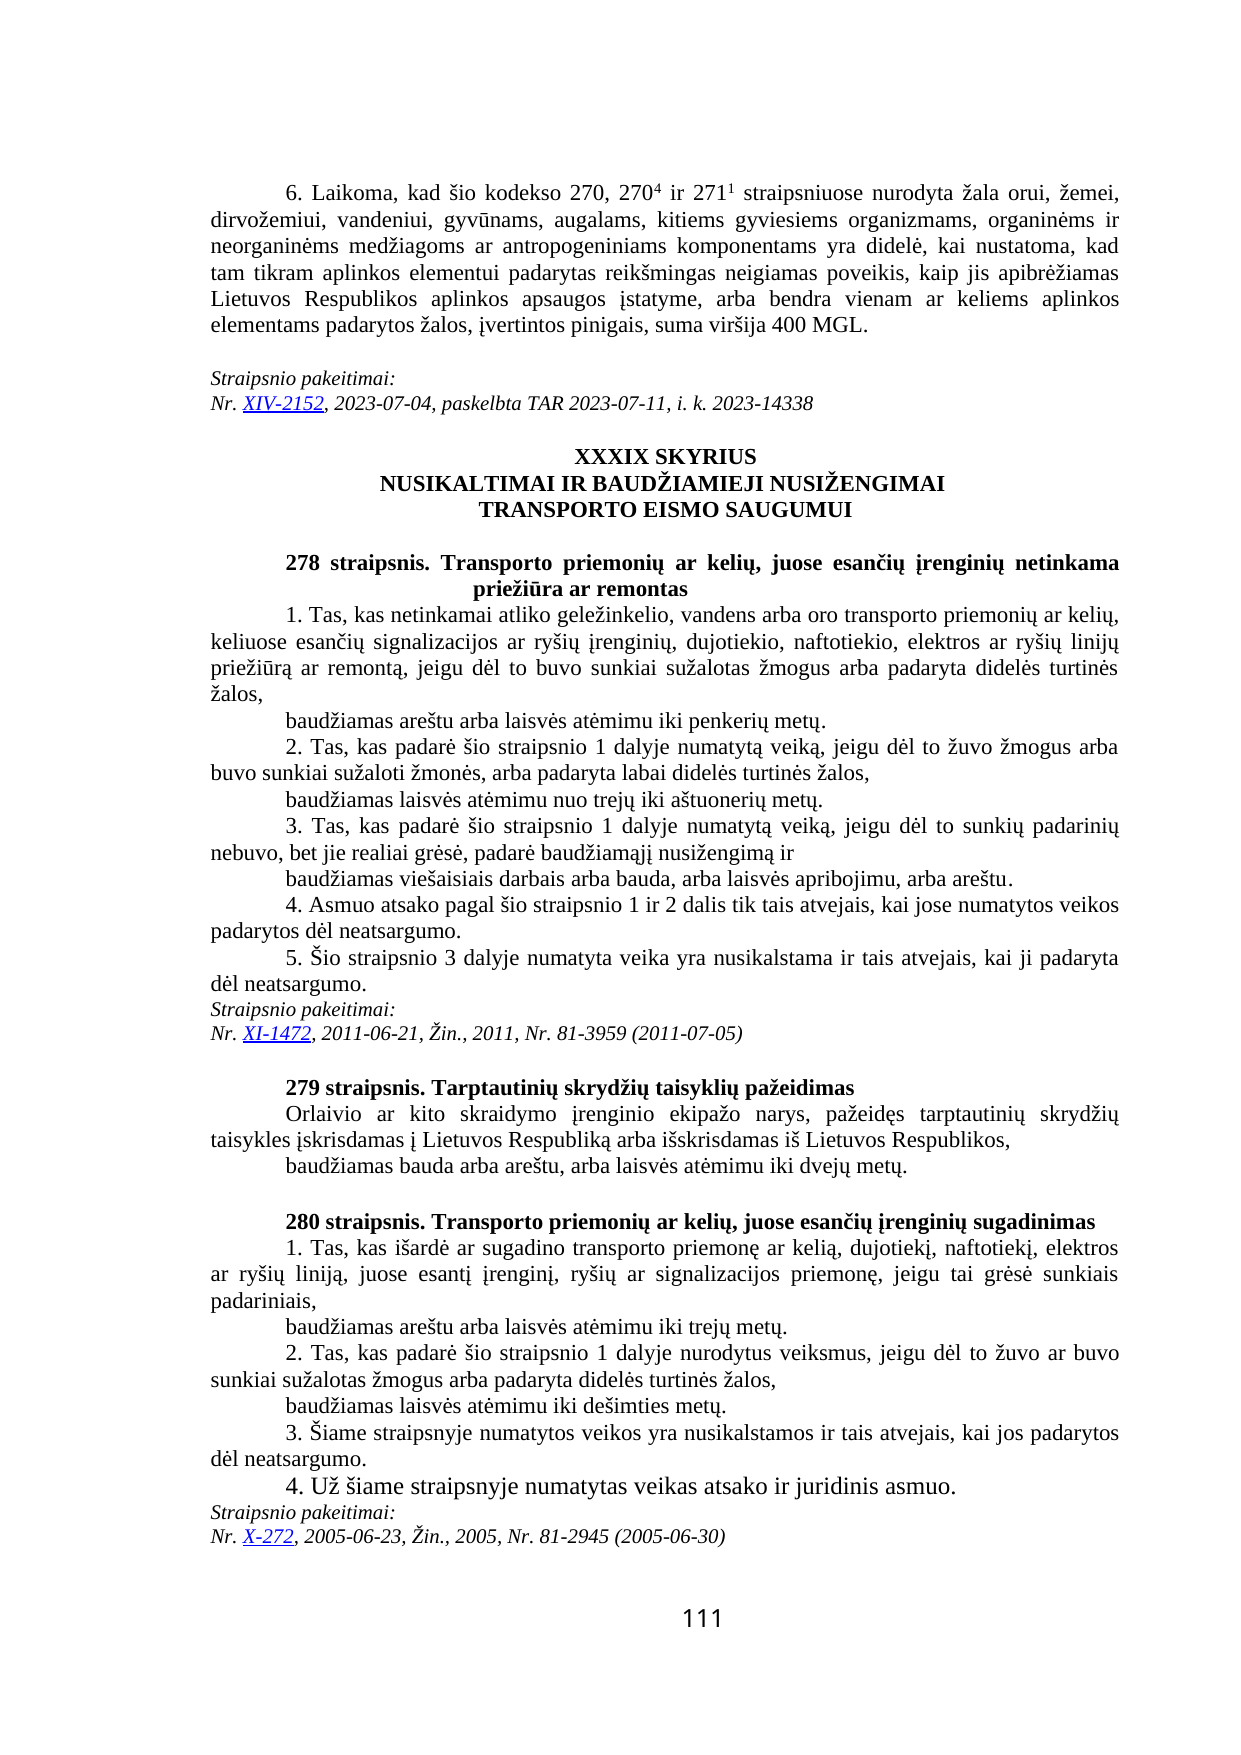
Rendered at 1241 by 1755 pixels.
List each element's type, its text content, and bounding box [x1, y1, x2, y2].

text 1. Tas, kas netinkamai atliko geležinkelio, vandens arba oro transporto priemonių ar kelių, keliuose esančių signalizacijos ar ryšių įrenginių, dujotiekio, naftotiekio, elektros ar ryšių linijų priežiūrą ar remontą, jeigu dėl to buvo sunkiai sužalotas žmogus arba padaryta didelės turtinės žalos, [210, 601, 1120, 707]
text baudžiamas viešaisiais darbais arba bauda, arba laisvės apribojimu, arba areštu. [210, 865, 1120, 891]
text XXXIX SKYRIUS [210, 443, 1120, 469]
text NUSIKALTIMAI IR BAUDŽIAMIEJI NUSIŽENGIMAI TRANSPORTO EISMO SAUGUMUI [210, 469, 1120, 522]
text 3. Tas, kas padarė šio straipsnio 1 dalyje numatytą veiką, jeigu dėl to sunkių padarinių nebuvo, bet jie realiai grėsė, padarė baudžiamąjį nusižengimą ir [210, 812, 1120, 865]
text 279 straipsnis. Tarptautinių skrydžių taisyklių pažeidimas [210, 1073, 1120, 1100]
text Straipsnio pakeitimai: [210, 366, 1120, 390]
text baudžiamas areštu arba laisvės atėmimu iki penkerių metų. [210, 707, 1120, 733]
text baudžiamas areštu arba laisvės atėmimu iki trejų metų. [210, 1313, 1120, 1339]
text Nr. XIV-2152, 2023-07-04, paskelbta TAR 2023-07-11, i. k. 2023-14338 [210, 390, 1120, 414]
text Straipsnio pakeitimai: [210, 997, 1120, 1021]
text 280 straipsnis. Transporto priemonių ar kelių, juose esančių įrenginių sugadinimas [285, 1208, 1120, 1234]
text 6. Laikoma, kad šio kodekso 270, 2704 ir 2711 straipsniuose nurodyta žala orui, žemei, dirvožemiui, vandeniui, gyvūnams, augalams, kitiems gyviesiems organizmams, organinėms ir neorganinėms medžiagoms ar antropogeniniams komponentams yra didelė, kai nustatoma, kad tam tikram aplinkos elementui padarytas reikšmingas neigiamas poveikis, kaip jis apibrėžiamas Lietuvos Respublikos aplinkos apsaugos įstatyme, arba bendra vienam ar keliems aplinkos elementams padarytos žalos, įvertintos pinigais, suma viršija 400 MGL. [210, 179, 1120, 338]
text 2. Tas, kas padarė šio straipsnio 1 dalyje nurodytus veiksmus, jeigu dėl to žuvo ar buvo sunkiai sužalotas žmogus arba padaryta didelės turtinės žalos, [210, 1339, 1120, 1392]
text baudžiamas laisvės atėmimu iki dešimties metų. [210, 1392, 1120, 1418]
text baudžiamas laisvės atėmimu nuo trejų iki aštuonerių metų. [210, 786, 1120, 812]
text Nr. X-272, 2005-06-23, Žin., 2005, Nr. 81-2945 (2005-06-30) [210, 1524, 1120, 1548]
text 1. Tas, kas išardė ar sugadino transporto priemonę ar kelią, dujotiekį, naftotiekį, elektros ar ryšių liniją, juose esantį įrenginį, ryšių ar signalizacijos priemonę, jeigu tai grėsė sunkiais padariniais, [210, 1234, 1120, 1313]
text Nr. XI-1472, 2011-06-21, Žin., 2011, Nr. 81-3959 (2011-07-05) [210, 1021, 1120, 1045]
text 4. Už šiame straipsnyje numatytas veikas atsako ir juridinis asmuo. [210, 1471, 1120, 1500]
text 4. Asmuo atsako pagal šio straipsnio 1 ir 2 dalis tik tais atvejais, kai jose numatytos veikos padarytos dėl neatsargumo. [210, 891, 1120, 944]
text 2. Tas, kas padarė šio straipsnio 1 dalyje numatytą veiką, jeigu dėl to žuvo žmogus arba buvo sunkiai sužaloti žmonės, arba padaryta labai didelės turtinės žalos, [210, 733, 1120, 786]
text 5. Šio straipsnio 3 dalyje numatyta veika yra nusikalstama ir tais atvejais, kai ji padaryta dėl neatsargumo. [210, 944, 1120, 997]
text Straipsnio pakeitimai: [210, 1500, 1120, 1524]
text 278 straipsnis. Transporto priemonių ar kelių, juose esančių įrenginių netinkama priežiūra ar remontas [285, 549, 1120, 601]
text Orlaivio ar kito skraidymo įrenginio ekipažo narys, pažeidęs tarptautinių skrydžių taisykles įskrisdamas į Lietuvos Respubliką arba išskrisdamas iš Lietuvos Respublikos, [210, 1100, 1120, 1153]
text 3. Šiame straipsnyje numatytos veikos yra nusikalstamos ir tais atvejais, kai jos padarytos dėl neatsargumo. [210, 1418, 1120, 1471]
text baudžiamas bauda arba areštu, arba laisvės atėmimu iki dvejų metų. [210, 1153, 1120, 1179]
